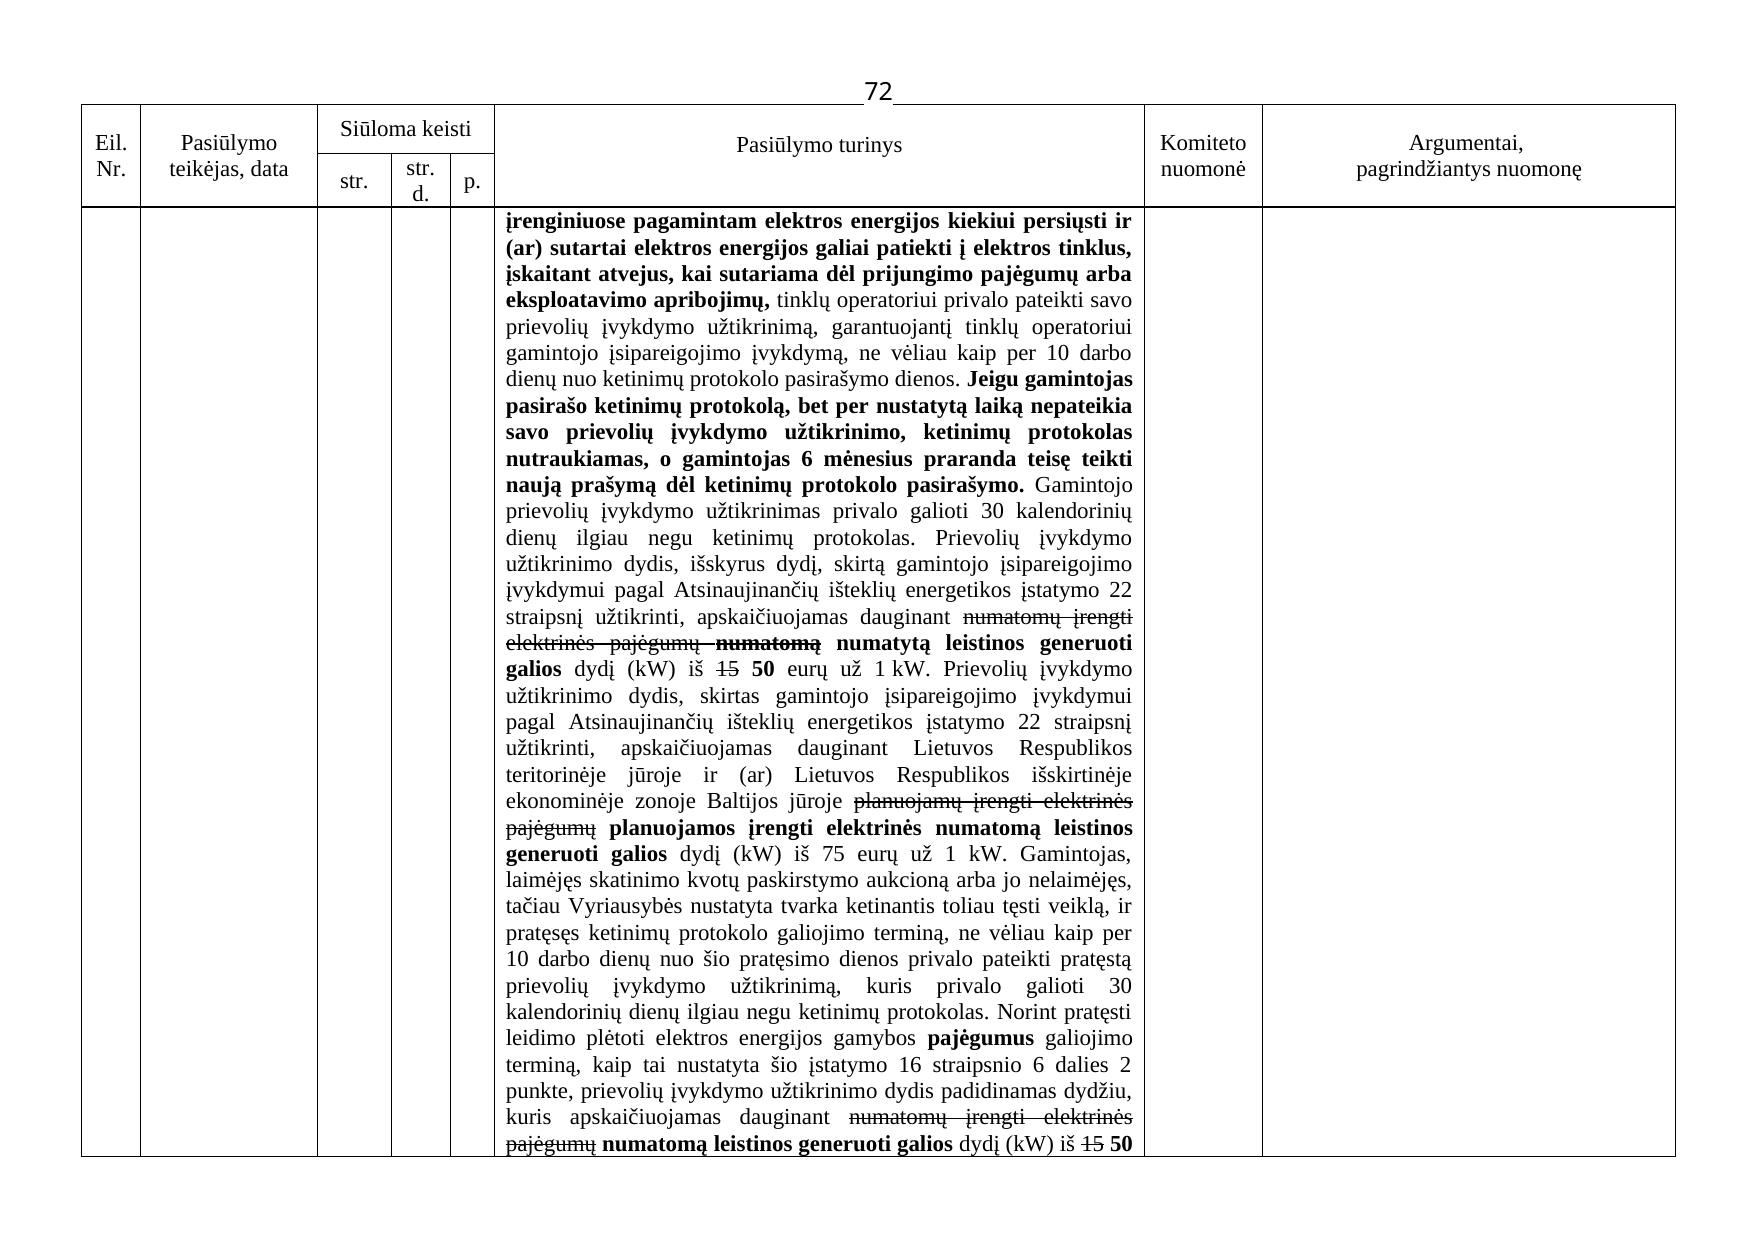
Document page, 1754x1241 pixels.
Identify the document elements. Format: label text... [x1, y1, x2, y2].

table_cell [451, 208, 494, 1156]
table_cell [82, 208, 140, 1156]
table_header Pasiūlymo teikėjas, data [141, 105, 317, 206]
table_cell [141, 208, 317, 1156]
table_cell str. [318, 154, 391, 206]
table_header Komiteto nuomonė [1145, 105, 1262, 206]
table_cell įrenginiuose pagamintam elektros energijos kiekiui persiųsti ir (ar) sutartai elektros energijos galiai patiekti į elektros tinklus, įskaitant atvejus, kai sutariama dėl prijungimo pajėgumų arba eksploatavimo apribojimų, tinklų operatoriui privalo pateikti savo prievolių įvykdymo užtikrinimą, garantuojantį tinklų operatoriui gamintojo įsipareigojimo įvykdymą, ne vėliau kaip per 10 darbo dienų nuo ketinimų protokolo pasirašymo dienos. Jeigu gamintojas pasirašo ketinimų protokolą, bet per nustatytą laiką nepateikia savo prievolių įvykdymo užtikrinimo, ketinimų protokolas nutraukiamas, o gamintojas 6 mėnesius praranda teisę teikti naują prašymą dėl ketinimų protokolo pasirašymo. Gamintojo prievolių įvykdymo užtikrinimas privalo galioti 30 kalendorinių dienų ilgiau negu ketinimų protokolas. Prievolių įvykdymo užtikrinimo dydis, išskyrus dydį, skirtą gamintojo įsipareigojimo įvykdymui pagal Atsinaujinančių išteklių energetikos įstatymo 22 straipsnį užtikrinti, apskaičiuojamas dauginant numatomų įrengti elektrinės pajėgumų numatomą numatytą leistinos generuoti galios dydį (kW) iš 15 50 eurų už 1 kW. Prievolių įvykdymo užtikrinimo dydis, skirtas gamintojo įsipareigojimo įvykdymui pagal Atsinaujinančių išteklių energetikos įstatymo 22 straipsnį užtikrinti, apskaičiuojamas dauginant Lietuvos Respublikos teritorinėje jūroje ir (ar) Lietuvos Respublikos išskirtinėje ekonominėje zonoje Baltijos jūroje planuojamų įrengti elektrinės pajėgumų planuojamos įrengti elektrinės numatomą leistinos generuoti galios dydį (kW) iš 75 eurų už 1 kW. Gamintojas, laimėjęs skatinimo kvotų paskirstymo aukcioną arba jo nelaimėjęs, tačiau Vyriausybės nustatyta tvarka ketinantis toliau tęsti veiklą, ir pratęsęs ketinimų protokolo galiojimo terminą, ne vėliau kaip per 10 darbo dienų nuo šio pratęsimo dienos privalo pateikti pratęstą prievolių įvykdymo užtikrinimą, kuris privalo galioti 30 kalendorinių dienų ilgiau negu ketinimų protokolas. Norint pratęsti leidimo plėtoti elektros energijos gamybos pajėgumus galiojimo terminą, kaip tai nustatyta šio įstatymo 16 straipsnio 6 dalies 2 punkte, prievolių įvykdymo užtikrinimo dydis padidinamas dydžiu, kuris apskaičiuojamas dauginant numatomų įrengti elektrinės pajėgumų numatomą leistinos generuoti galios dydį (kW) iš 15 50 [495, 208, 1144, 1156]
table_cell [318, 208, 391, 1156]
table_header Siūloma keisti [318, 105, 494, 153]
table_cell [1263, 208, 1675, 1156]
table_header Argumentai, pagrindžiantys nuomonę [1263, 105, 1675, 206]
table_header Eil. Nr. [82, 105, 140, 206]
table_cell str. d. [392, 154, 450, 206]
table_cell [1145, 208, 1262, 1156]
table_cell p. [451, 154, 494, 206]
table_header Pasiūlymo turinys [495, 105, 1144, 206]
table_cell [392, 208, 450, 1156]
